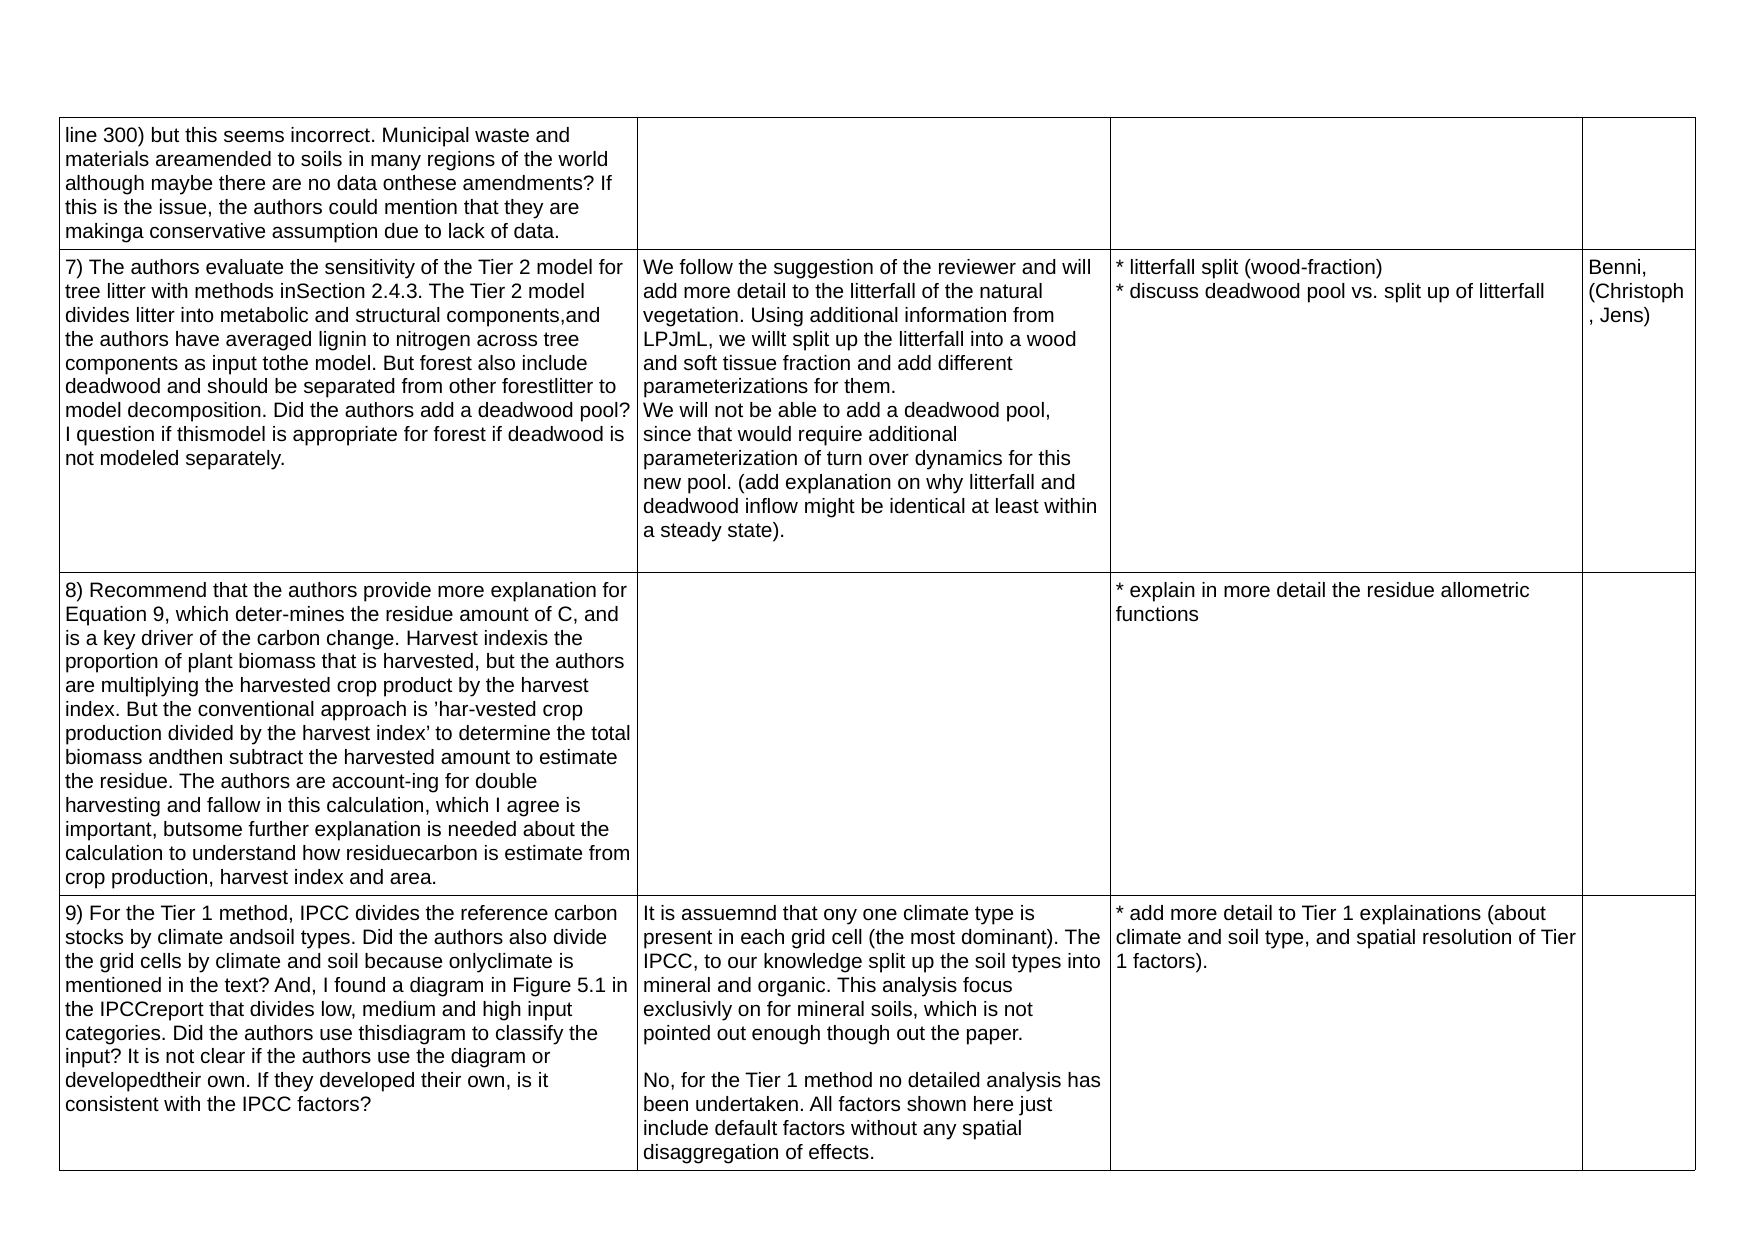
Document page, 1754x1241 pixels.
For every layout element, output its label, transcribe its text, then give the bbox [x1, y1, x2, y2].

table_cell [1111, 118, 1582, 249]
table_cell [1583, 118, 1695, 249]
table_cell [1583, 896, 1695, 1170]
table_cell * add more detail to Tier 1 explainations (about climate and soil type, and spatial resolution of Tier 1 factors). [1111, 896, 1582, 1170]
table_cell [1583, 573, 1695, 895]
table_cell 9) For the Tier 1 method, IPCC divides the reference carbon stocks by climate andsoil types. Did the authors also divide the grid cells by climate and soil because onlyclimate is mentioned in the text? And, I found a diagram in Figure 5.1 in the IPCCreport that divides low, medium and high input categories. Did the authors use thisdiagram to classify the input? It is not clear if the authors use the diagram or developedtheir own. If they developed their own, is it consistent with the IPCC factors? [60, 896, 637, 1170]
table_cell [638, 573, 1110, 895]
table_cell [638, 118, 1110, 249]
table_cell 8) Recommend that the authors provide more explanation for Equation 9, which deter-mines the residue amount of C, and is a key driver of the carbon change. Harvest indexis the proportion of plant biomass that is harvested, but the authors are multiplying the harvested crop product by the harvest index. But the conventional approach is ’har-vested crop production divided by the harvest index’ to determine the total biomass andthen subtract the harvested amount to estimate the residue. The authors are account-ing for double harvesting and fallow in this calculation, which I agree is important, butsome further explanation is needed about the calculation to understand how residuecarbon is estimate from crop production, harvest index and area. [60, 573, 637, 895]
table_cell It is assuemnd that ony one climate type is present in each grid cell (the most dominant). The IPCC, to our knowledge split up the soil types into mineral and organic. This analysis focus exclusivly on for mineral soils, which is not pointed out enough though out the paper. No, for the Tier 1 method no detailed analysis has been undertaken. All factors shown here just include default factors without any spatial disaggregation of effects. [638, 896, 1110, 1170]
table_cell We follow the suggestion of the reviewer and will add more detail to the litterfall of the natural vegetation. Using additional information from LPJmL, we willt split up the litterfall into a wood and soft tissue fraction and add different parameterizations for them. We will not be able to add a deadwood pool, since that would require additional parameterization of turn over dynamics for this new pool. (add explanation on why litterfall and deadwood inflow might be identical at least within a steady state). [638, 250, 1110, 572]
table_cell * litterfall split (wood-fraction) * discuss deadwood pool vs. split up of litterfall [1111, 250, 1582, 572]
table_cell * explain in more detail the residue allometric functions [1111, 573, 1582, 895]
table_cell Benni, (Christoph, Jens) [1583, 250, 1695, 572]
table_cell line 300) but this seems incorrect. Municipal waste and materials areamended to soils in many regions of the world although maybe there are no data onthese amendments? If this is the issue, the authors could mention that they are makinga conservative assumption due to lack of data. [60, 118, 637, 249]
table_cell 7) The authors evaluate the sensitivity of the Tier 2 model for tree litter with methods inSection 2.4.3. The Tier 2 model divides litter into metabolic and structural components,and the authors have averaged lignin to nitrogen across tree components as input tothe model. But forest also include deadwood and should be separated from other forestlitter to model decomposition. Did the authors add a deadwood pool? I question if thismodel is appropriate for forest if deadwood is not modeled separately. [60, 250, 637, 572]
